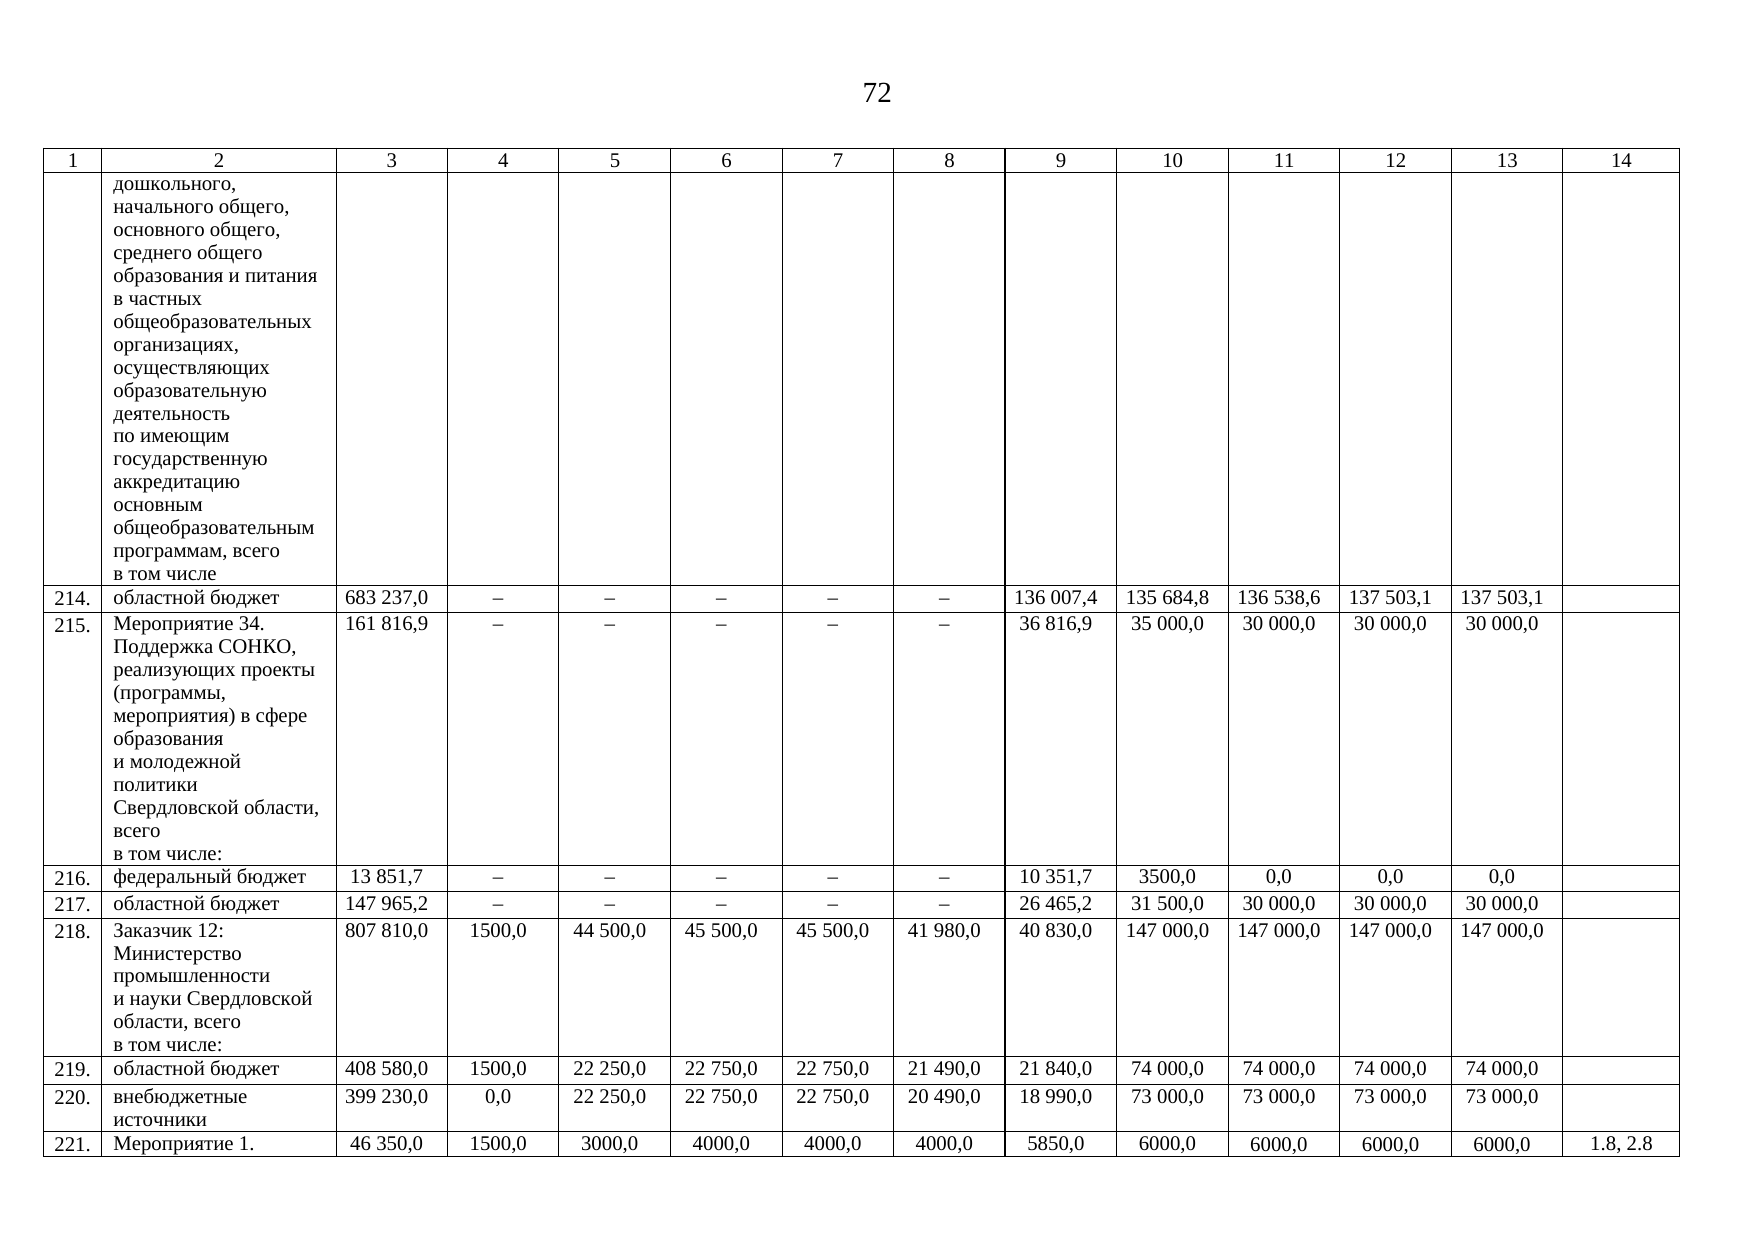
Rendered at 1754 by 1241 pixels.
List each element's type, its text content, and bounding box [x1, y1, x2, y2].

table_cell – [783, 613, 893, 864]
table_cell – [671, 866, 782, 891]
table_cell 73 000,0 [1229, 1085, 1339, 1131]
table_cell 137 503,1 [1340, 586, 1451, 612]
table_cell 22 750,0 [783, 1085, 893, 1131]
table_cell – [894, 613, 1004, 864]
table_cell [894, 173, 1004, 585]
table_cell [1563, 919, 1679, 1056]
table_cell дошкольного, начального общего, основного общего, среднего общего образования и питания в частных общеобразовательных организациях, осуществляющих образовательную деятельность по имеющим государственную аккредитацию основным общеобразовательным программам, всего в том числе [102, 173, 336, 585]
table_cell 0,0 [1340, 866, 1451, 891]
table_cell 1.8, 2.8 [1563, 1132, 1679, 1156]
table_cell 0,0 [1229, 866, 1339, 891]
table_cell 44 500,0 [559, 919, 670, 1056]
table_cell 45 500,0 [671, 919, 782, 1056]
table_cell 220. [44, 1085, 101, 1131]
table_cell 217. [44, 892, 101, 918]
table_cell 21 840,0 [1006, 1057, 1116, 1084]
table_cell 4000,0 [671, 1132, 782, 1156]
table_cell 3000,0 [559, 1132, 670, 1156]
table_cell 1500,0 [448, 919, 558, 1056]
table_cell 73 000,0 [1117, 1085, 1228, 1131]
table_header 12 [1340, 149, 1451, 172]
table_cell [1563, 1085, 1679, 1131]
table_cell 74 000,0 [1340, 1057, 1451, 1084]
table_cell 147 000,0 [1340, 919, 1451, 1056]
table_cell – [783, 586, 893, 612]
table_cell 6000,0 [1229, 1132, 1339, 1156]
table_cell [783, 173, 893, 585]
table_cell 18 990,0 [1006, 1085, 1116, 1131]
table_cell [1563, 866, 1679, 891]
table_header 6 [671, 149, 782, 172]
table_cell 20 490,0 [894, 1085, 1004, 1131]
table_cell 46 350,0 [337, 1132, 447, 1156]
table_cell 74 000,0 [1229, 1057, 1339, 1084]
table_cell 30 000,0 [1340, 892, 1451, 918]
table_header 2 [102, 149, 336, 172]
table_cell 135 684,8 [1117, 586, 1228, 612]
table_cell [337, 173, 447, 585]
table_cell 683 237,0 [337, 586, 447, 612]
table_header 3 [337, 149, 447, 172]
table_header 11 [1229, 149, 1339, 172]
table_cell 218. [44, 919, 101, 1056]
table_cell 6000,0 [1117, 1132, 1228, 1156]
table_cell 73 000,0 [1340, 1085, 1451, 1131]
table_header 5 [559, 149, 670, 172]
table_cell 147 000,0 [1117, 919, 1228, 1056]
table_cell 30 000,0 [1229, 613, 1339, 864]
table_cell 41 980,0 [894, 919, 1004, 1056]
table_cell 161 816,9 [337, 613, 447, 864]
table_cell – [783, 892, 893, 918]
table_cell 35 000,0 [1117, 613, 1228, 864]
table_cell 26 465,2 [1006, 892, 1116, 918]
table_cell 22 750,0 [671, 1085, 782, 1131]
table_cell 74 000,0 [1117, 1057, 1228, 1084]
table_cell [1563, 892, 1679, 918]
table_cell [1563, 173, 1679, 585]
table_cell 21 490,0 [894, 1057, 1004, 1084]
table_cell 5850,0 [1006, 1132, 1116, 1156]
table_cell – [559, 892, 670, 918]
table_cell 30 000,0 [1229, 892, 1339, 918]
table_cell [44, 173, 101, 585]
table_cell 0,0 [448, 1085, 558, 1131]
table_header 7 [783, 149, 893, 172]
table_cell [671, 173, 782, 585]
table_cell 219. [44, 1057, 101, 1084]
table_cell – [894, 866, 1004, 891]
table_cell 147 965,2 [337, 892, 447, 918]
table_cell [1452, 173, 1562, 585]
table_header 1 [44, 149, 101, 172]
table_cell 1500,0 [448, 1132, 558, 1156]
table_cell – [448, 613, 558, 864]
table_cell [1563, 586, 1679, 612]
table_cell 36 816,9 [1006, 613, 1116, 864]
table_cell областной бюджет [102, 1057, 336, 1084]
table_cell 215. [44, 613, 101, 864]
table_cell 4000,0 [894, 1132, 1004, 1156]
table_cell внебюджетные источники [102, 1085, 336, 1131]
table_cell 3500,0 [1117, 866, 1228, 891]
table_cell 216. [44, 866, 101, 891]
table_cell [1563, 613, 1679, 864]
table_cell 0,0 [1452, 866, 1562, 891]
table_cell Заказчик 12: Министерство промышленности и науки Свердловской области, всего в том числе: [102, 919, 336, 1056]
table_cell 31 500,0 [1117, 892, 1228, 918]
table_cell [1340, 173, 1451, 585]
table_cell – [448, 892, 558, 918]
table_cell 6000,0 [1452, 1132, 1562, 1156]
table_cell [1563, 1057, 1679, 1084]
table_cell 4000,0 [783, 1132, 893, 1156]
table_cell 221. [44, 1132, 101, 1156]
table_cell [1229, 173, 1339, 585]
table_header 9 [1006, 149, 1116, 172]
table_cell 6000,0 [1340, 1132, 1451, 1156]
table_cell 30 000,0 [1340, 613, 1451, 864]
table_cell – [671, 892, 782, 918]
table_cell областной бюджет [102, 892, 336, 918]
table_cell 30 000,0 [1452, 892, 1562, 918]
table_cell 136 007,4 [1006, 586, 1116, 612]
table_header 14 [1563, 149, 1679, 172]
table_cell [1006, 173, 1116, 585]
table_cell федеральный бюджет [102, 866, 336, 891]
table_cell [1117, 173, 1228, 585]
table_cell 13 851,7 [337, 866, 447, 891]
table_header 4 [448, 149, 558, 172]
table_cell – [559, 586, 670, 612]
table_cell – [671, 586, 782, 612]
table_cell 147 000,0 [1452, 919, 1562, 1056]
table_cell – [559, 866, 670, 891]
table_cell – [448, 586, 558, 612]
table_cell 30 000,0 [1452, 613, 1562, 864]
table_cell 408 580,0 [337, 1057, 447, 1084]
table_cell – [783, 866, 893, 891]
table_cell 147 000,0 [1229, 919, 1339, 1056]
table_cell – [671, 613, 782, 864]
table_cell – [559, 613, 670, 864]
table_cell 45 500,0 [783, 919, 893, 1056]
table_cell 10 351,7 [1006, 866, 1116, 891]
table_cell 214. [44, 586, 101, 612]
table_cell 22 750,0 [783, 1057, 893, 1084]
table_cell [448, 173, 558, 585]
table_cell 22 250,0 [559, 1085, 670, 1131]
table_cell 137 503,1 [1452, 586, 1562, 612]
table_cell 1500,0 [448, 1057, 558, 1084]
table_header 8 [894, 149, 1004, 172]
table_cell Мероприятие 34. Поддержка СОНКО, реализующих проекты (программы, мероприятия) в сфере образования и молодежной политики Свердловской области, всего в том числе: [102, 613, 336, 864]
table_cell [559, 173, 670, 585]
table_cell 136 538,6 [1229, 586, 1339, 612]
table_cell – [894, 892, 1004, 918]
table_header 13 [1452, 149, 1562, 172]
table_cell 22 250,0 [559, 1057, 670, 1084]
table_cell областной бюджет [102, 586, 336, 612]
table_header 10 [1117, 149, 1228, 172]
table_cell – [894, 586, 1004, 612]
table_cell 807 810,0 [337, 919, 447, 1056]
table_cell Мероприятие 1. [102, 1132, 336, 1156]
table_cell 22 750,0 [671, 1057, 782, 1084]
table_cell 399 230,0 [337, 1085, 447, 1131]
table_cell 40 830,0 [1006, 919, 1116, 1056]
table_cell 73 000,0 [1452, 1085, 1562, 1131]
table_cell 74 000,0 [1452, 1057, 1562, 1084]
table_cell – [448, 866, 558, 891]
